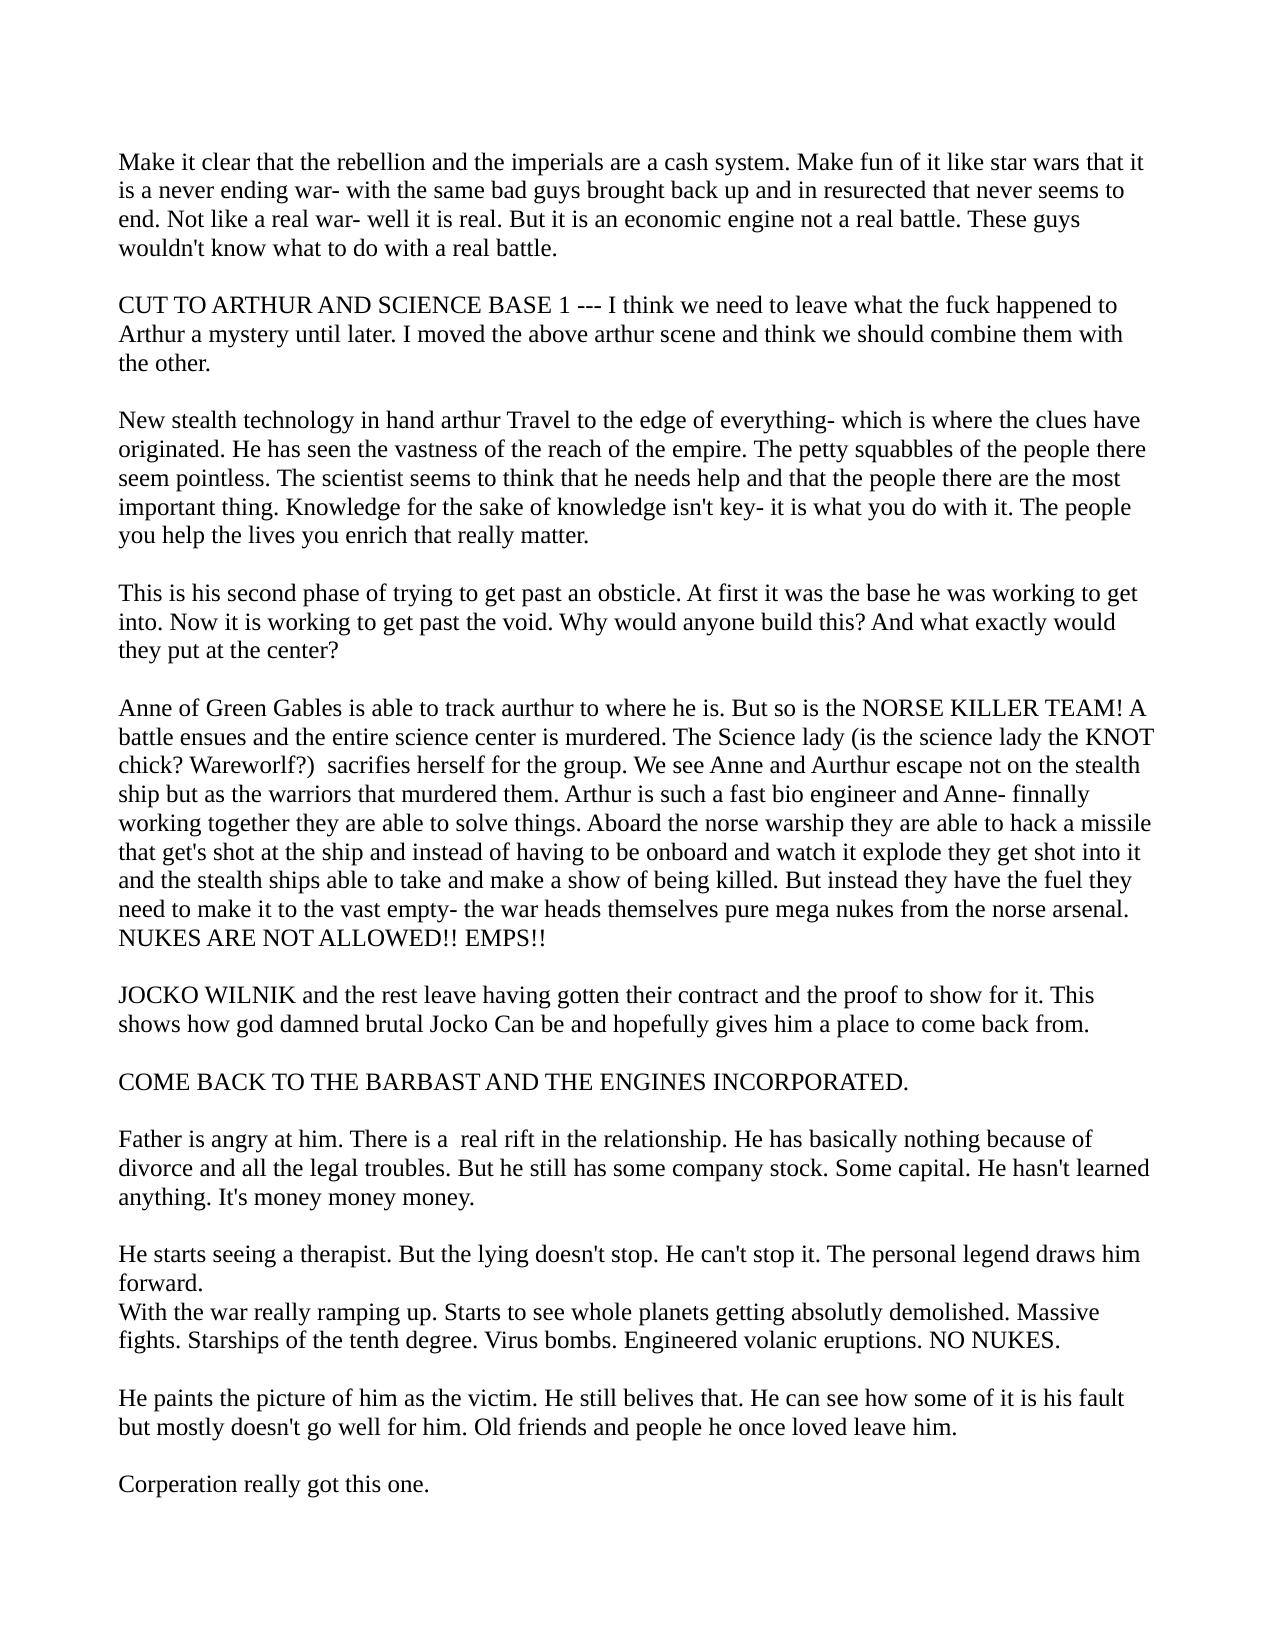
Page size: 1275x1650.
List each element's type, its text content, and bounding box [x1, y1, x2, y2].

text Make it clear that the rebellion and the imperials are a cash system. Make fun of it like star wars that it is a never ending war- with the same bad guys brought back up and in resurected that never seems to end. Not like a real war- well it is real. But it is an economic engine not a real battle. These guys wouldn't know what to do with a real battle. CUT TO ARTHUR AND SCIENCE BASE 1 --- I think we need to leave what the fuck happened to Arthur a mystery until later. I moved the above arthur scene and think we should combine them with the other. [118, 118, 1157, 377]
text New stealth technology in hand arthur Travel to the edge of everything- which is where the clues have originated. He has seen the vastness of the reach of the empire. The petty squabbles of the people there seem pointless. The scientist seems to think that he needs help and that the people there are the most important thing. Knowledge for the sake of knowledge isn't key- it is what you do with it. The people you help the lives you enrich that really matter. This is his second phase of trying to get past an obsticle. At first it was the base he was working to get into. Now it is working to get past the void. Why would anyone build this? And what exactly would they put at the center? Anne of Green Gables is able to track aurthur to where he is. But so is the NORSE KILLER TEAM! A battle ensues and the entire science center is murdered. The Science lady (is the science lady the KNOT chick? Wareworlf?) sacrifies herself for the group. We see Anne and Aurthur escape not on the stealth ship but as the warriors that murdered them. Arthur is such a fast bio engineer and Anne- finnally working together they are able to solve things. Aboard the norse warship they are able to hack a missile that get's shot at the ship and instead of having to be onboard and watch it explode they get shot into it and the stealth ships able to take and make a show of being killed. But instead they have the fuel they need to make it to the vast empty- the war heads themselves pure mega nukes from the norse arsenal. NUKES ARE NOT ALLOWED!! EMPS!! JOCKO WILNIK and the rest leave having gotten their contract and the proof to show for it. This shows how god damned brutal Jocko Can be and hopefully gives him a place to come back from. COME BACK TO THE BARBAST AND THE ENGINES INCORPORATED. Father is angry at him. There is a real rift in the relationship. He has basically nothing because of divorce and all the legal troubles. But he still has some company stock. Some capital. He hasn't learned anything. It's money money money. He starts seeing a therapist. But the lying doesn't stop. He can't stop it. The personal legend draws him forward. [118, 406, 1157, 1297]
text He paints the picture of him as the victim. He still belives that. He can see how some of it is his fault but mostly doesn't go well for him. Old friends and people he once loved leave him. Corperation really got this one. [118, 1383, 1157, 1527]
text With the war really ramping up. Starts to see whole planets getting absolutly demolished. Massive fights. Starships of the tenth degree. Virus bombs. Engineered volanic eruptions. NO NUKES. [118, 1297, 1157, 1354]
